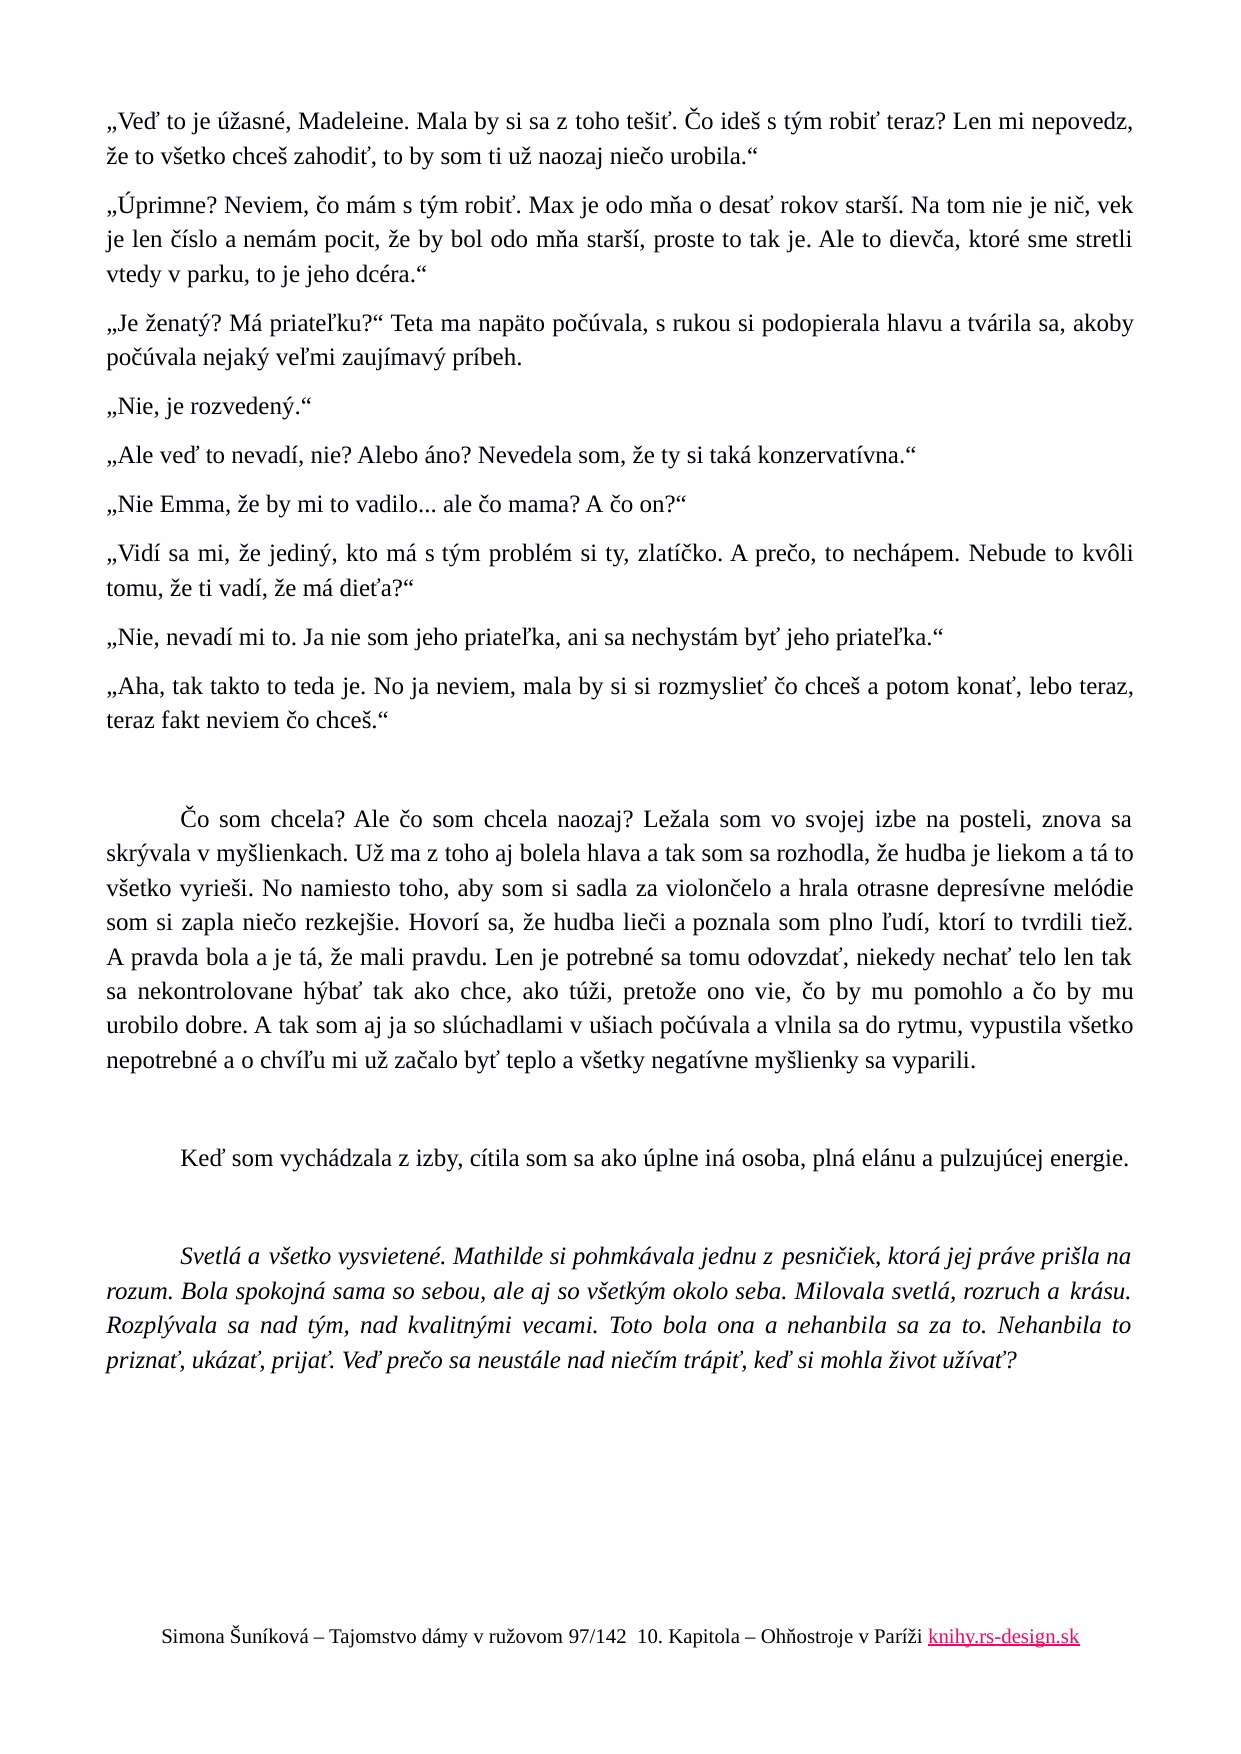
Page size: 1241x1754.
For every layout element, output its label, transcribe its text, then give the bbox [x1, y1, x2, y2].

text „Úprimne? Neviem, čo mám s tým robiť. Max je odo mňa o desať rokov starší. Na tom nie je nič, vek je len číslo a nemám pocit, že by bol odo mňa starší, proste to tak je. Ale to dievča, ktoré sme stretli vtedy v parku, to je jeho dcéra.“ [106, 190, 1134, 287]
text „Nie, je rozvedený.“ [106, 391, 1134, 420]
text „Vidí sa mi, že jediný, kto má s tým problém si ty, zlatíčko. A prečo, to nechápem. Nebude to kvôli tomu, že ti vadí, že má dieťa?“ [106, 538, 1134, 602]
text „Ale veď to nevadí, nie? Alebo áno? Nevedela som, že ty si taká konzervatívna.“ [106, 440, 1134, 469]
text Svetlá a všetko vysvietené. Mathilde si pohmkávala jednu z pesničiek, ktorá jej práve prišla na rozum. Bola spokojná sama so sebou, ale aj so všetkým okolo seba. Milovala svetlá, rozruch a krásu. Rozplývala sa nad tým, nad kvalitnými vecami. Toto bola ona a nehanbila sa za to. Nehanbila to priznať, ukázať, prijať. Veď prečo sa neustále nad niečím trápiť, keď si mohla život užívať? [106, 1241, 1134, 1373]
text „Nie, nevadí mi to. Ja nie som jeho priateľka, ani sa nechystám byť jeho priateľka.“ [106, 622, 1134, 651]
text Čo som chcela? Ale čo som chcela naozaj? Ležala som vo svojej izbe na posteli, znova sa skrývala v myšlienkach. Už ma z toho aj bolela hlava a tak som sa rozhodla, že hudba je liekom a tá to všetko vyrieši. No namiesto toho, aby som si sadla za violončelo a hrala otrasne depresívne melódie som si zapla niečo rezkejšie. Hovorí sa, že hudba lieči a poznala som plno ľudí, ktorí to tvrdili tiež. A pravda bola a je tá, že mali pravdu. Len je potrebné sa tomu odovzdať, niekedy nechať telo len tak sa nekontrolovane hýbať tak ako chce, ako túži, pretože ono vie, čo by mu pomohlo a čo by mu urobilo dobre. A tak som aj ja so slúchadlami v ušiach počúvala a vlnila sa do rytmu, vypustila všetko nepotrebné a o chvíľu mi už začalo byť teplo a všetky negatívne myšlienky sa vyparili. [106, 804, 1134, 1074]
text „Je ženatý? Má priateľku?“ Teta ma napäto počúvala, s rukou si podopierala hlavu a tvárila sa, akoby počúvala nejaký veľmi zaujímavý príbeh. [106, 308, 1134, 371]
text „Veď to je úžasné, Madeleine. Mala by si sa z toho tešiť. Čo ideš s tým robiť teraz? Len mi nepovedz, že to všetko chceš zahodiť, to by som ti už naozaj niečo urobila.“ [106, 106, 1134, 169]
text Keď som vychádzala z izby, cítila som sa ako úplne iná osoba, plná elánu a pulzujúcej energie. [106, 1143, 1134, 1172]
text „Nie Emma, že by mi to vadilo... ale čo mama? A čo on?“ [106, 489, 1134, 518]
text „Aha, tak takto to teda je. No ja neviem, mala by si si rozmyslieť čo chceš a potom konať, lebo teraz, teraz fakt neviem čo chceš.“ [106, 671, 1134, 734]
